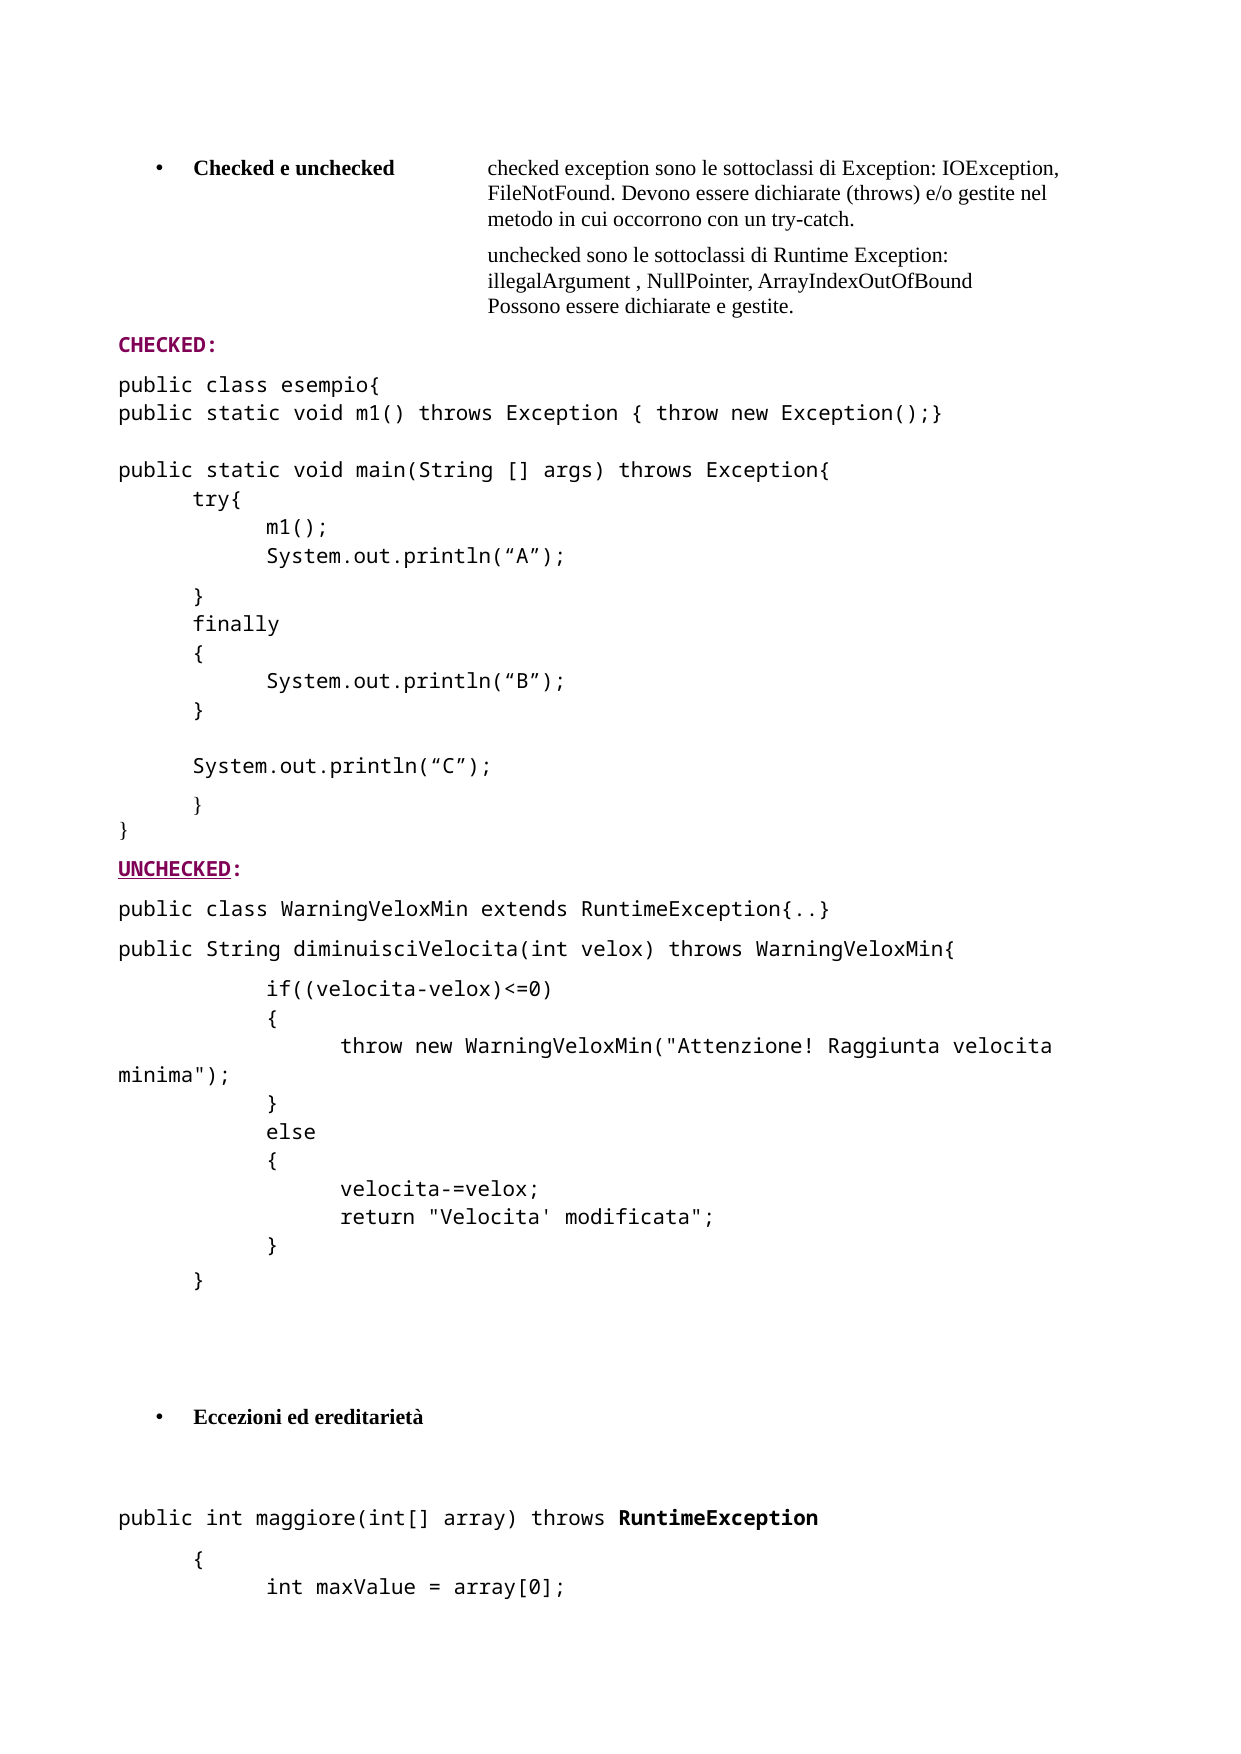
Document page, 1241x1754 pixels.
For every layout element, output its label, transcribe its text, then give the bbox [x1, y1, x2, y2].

text int maxValue = array[0]; [118, 1572, 1122, 1601]
text } [118, 1088, 1122, 1117]
text } [118, 1231, 1122, 1259]
text CHECKED: [118, 330, 1122, 358]
text public class esempio{ public static void m1() throws Exception { throw new Exception();} public static void main(String [] args) throws Exception{ try{ m1(); System.out.println(“A”); [118, 370, 1122, 569]
text public int maggiore(int[] array) throws RuntimeException [118, 1503, 1122, 1532]
list Eccezioni ed ereditarietà [156, 1404, 1122, 1429]
text throw new WarningVeloxMin("Attenzione! Raggiunta velocita minima"); [118, 1031, 1122, 1088]
list Checked e unchecked checked exception sono le sottoclassi di Exception: IOException, FileNotFound. Devono essere dichiarate (throws) e/o gestite nel metodo in cui occorrono con un try-catch. [156, 155, 1122, 231]
text public class WarningVeloxMin extends RuntimeException{..} [118, 894, 1122, 923]
text public String diminuisciVelocita(int velox) throws WarningVeloxMin{ [118, 934, 1122, 963]
text { [118, 1003, 1122, 1031]
text else [118, 1117, 1122, 1145]
text if((velocita-velox)<=0) [118, 974, 1122, 1003]
text } [118, 1265, 1122, 1293]
text velocita-=velox; [118, 1174, 1122, 1202]
text } finally { System.out.println(“B”); } System.out.println(“C”); [118, 581, 1122, 780]
text } } [118, 792, 1122, 842]
text { [118, 1145, 1122, 1174]
text unchecked sono le sottoclassi di Runtime Exception: illegalArgument , NullPointer, ArrayIndexOutOfBound Possono essere dichiarate e gestite. [118, 242, 1122, 318]
text UNCHECKED: [118, 854, 1122, 882]
text return "Velocita' modificata"; [118, 1202, 1122, 1231]
text { [118, 1544, 1122, 1572]
